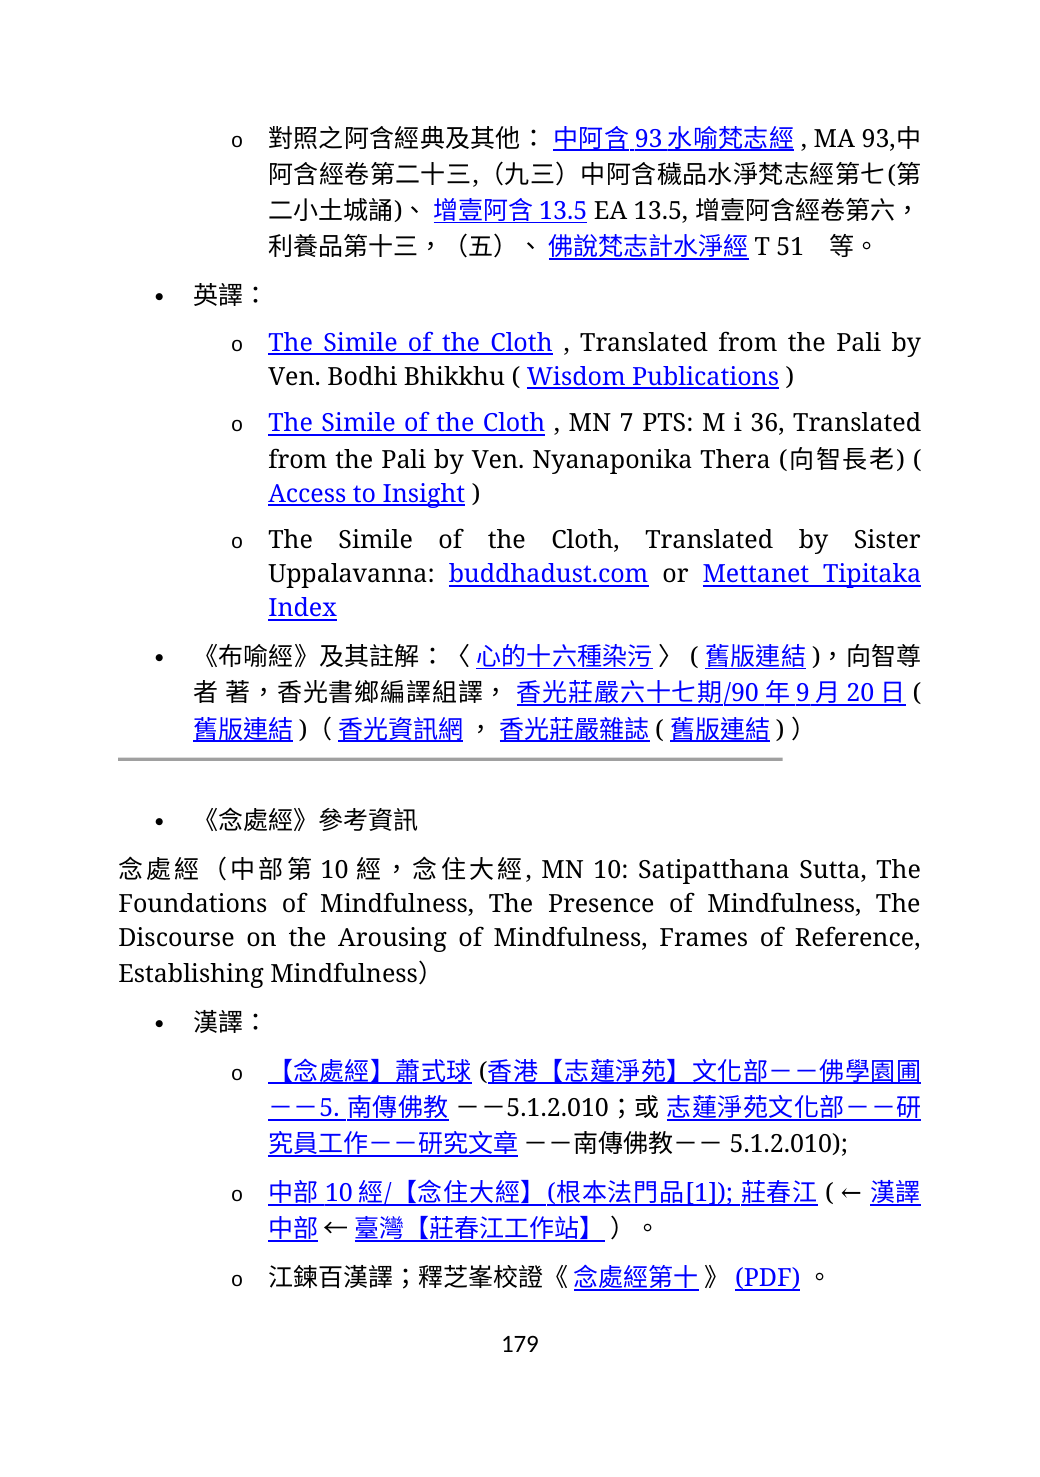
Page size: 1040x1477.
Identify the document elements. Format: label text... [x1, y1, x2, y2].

list 江鍊百漢譯；釋芝峯校證《 念處經第十 》 (PDF) 。 [231, 1258, 921, 1294]
list 【念處經】蕭式球 (香港【志蓮淨苑】文化部－－佛學園圃－－5. 南傳佛教 －－5.1.2.010；或 志蓮淨苑文化部－－研究員工作－－研究文章 －－南傳佛教－－ 5.1.2.010); [231, 1051, 921, 1160]
list The Simile of the Cloth, Translated by Sister Uppalavanna: buddhadust.com or Mettanet Tipitaka Index [231, 522, 921, 624]
list 英譯： [156, 276, 921, 312]
list 中部10經/【念住大經】(根本法門品[1]); 莊春江 ( ← 漢譯中部 ← 臺灣【莊春江工作站】 ）。 [231, 1173, 921, 1245]
list The Simile of the Cloth , Translated from the Pali by Ven. Bodhi Bhikkhu ( Wisdom Publications ) [231, 324, 921, 392]
list The Simile of the Cloth , MN 7 PTS: M i 36, Translated from the Pali by Ven. Nyanaponika Thera (向智長老) ( Access to Insight ) [231, 405, 921, 509]
list 《念處經》參考資訊 [156, 801, 921, 837]
list 漢譯： [156, 1003, 921, 1039]
list 對照之阿含經典及其他： 中阿含93水喻梵志經 , MA 93,中阿含經卷第二十三,（九三）中阿含穢品水淨梵志經第七(第二小土城誦)、 增壹阿含13.5 EA 13.5, 增壹阿含經卷第六，利養品第十三，（五）、 佛說梵志計水淨經 T 51 等。 [231, 118, 921, 263]
text 念處經（中部第10經，念住大經, MN 10: Satipatthana Sutta, The Foundations of Mindfulness, The Presence of Mindfulness, The Discourse on the Arousing of Mindfulness, Frames of Reference, Establishing Mindfulness） [118, 849, 921, 990]
list 《布喻經》及其註解：〈 心的十六種染污 〉 ( 舊版連結 )，向智尊者 著，香光書鄉編譯組譯， 香光莊嚴六十七期/90年9月20日 ( 舊版連結 )（ 香光資訊網 ， 香光莊嚴雜誌 ( 舊版連結 ) ） [156, 637, 921, 745]
